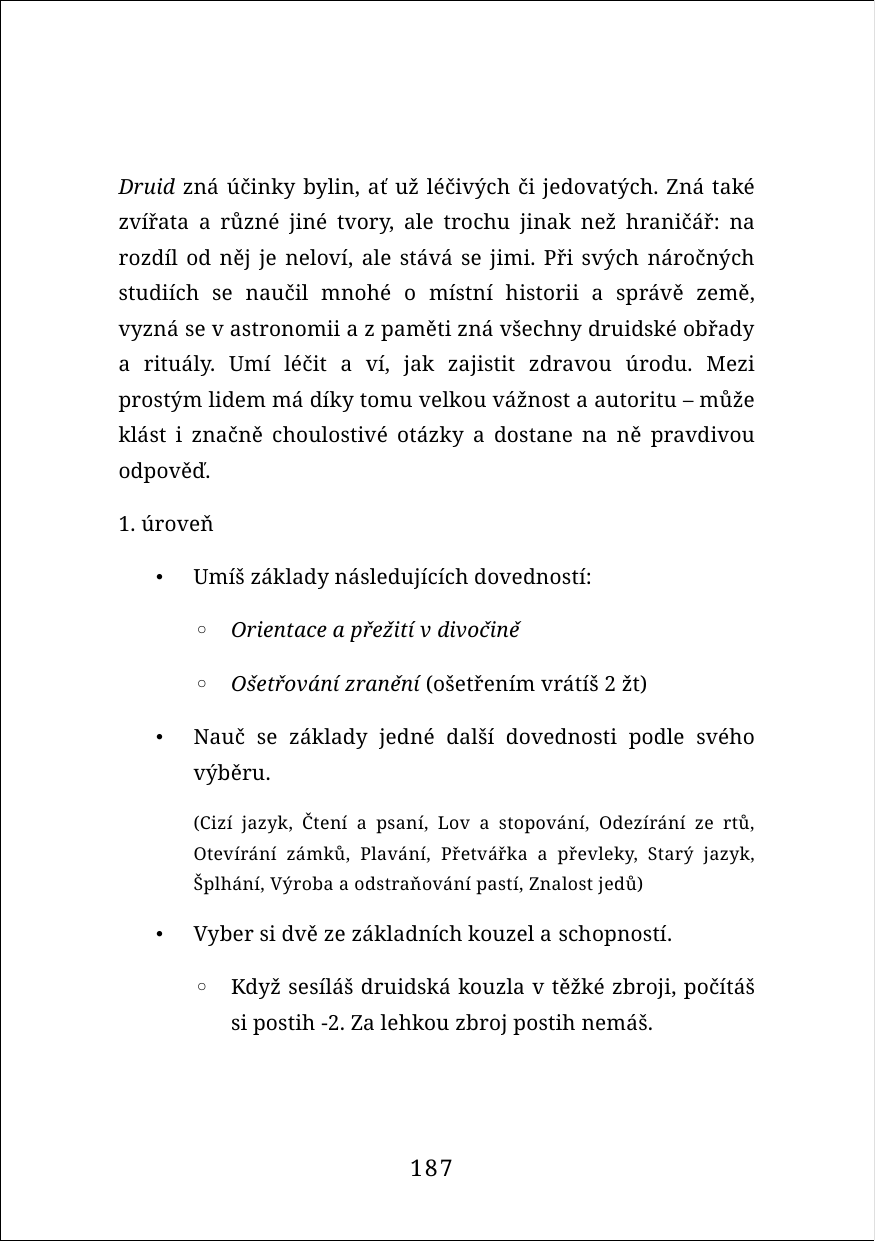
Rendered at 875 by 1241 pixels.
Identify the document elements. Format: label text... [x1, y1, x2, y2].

list Vyber si dvě ze základních kouzel a schopností. [156, 919, 756, 948]
list Umíš základy následujících dovedností: [156, 562, 756, 591]
list Když sesíláš druidská kouzla v těžké zbroji, počítáš si postih -2. Za lehkou zbroj postih nemáš. [193, 972, 756, 1036]
list Orientace a přežití v divočině [193, 616, 756, 644]
list (Cizí jazyk, Čtení a psaní, Lov a stopování, Odezírání ze rtů, Otevírání zámků, Plavání, Přetvářka a převleky, Starý jazyk, Šplhání, Výroba a odstraňování pastí, Znalost jedů) [156, 811, 756, 895]
text Druid zná účinky bylin, ať už léčivých či jedovatých. Zná také zvířata a různé jiné tvory, ale trochu jinak než hraničář: na rozdíl od něj je neloví, ale stává se jimi. Při svých náročných studiích se naučil mnohé o místní historii a správě země, vyzná se v astronomii a z paměti zná všechny druidské obřady a rituály. Umí léčit a ví, jak zajistit zdravou úrodu. Mezi prostým lidem má díky tomu velkou vážnost a autoritu – může klást i značně choulostivé otázky a dostane na ně pravdivou odpověď. [118, 172, 756, 484]
list Ošetřování zranění (ošetřením vrátíš 2 žt) [193, 669, 756, 697]
text 1. úroveň [118, 509, 756, 538]
list Nauč se základy jedné další dovednosti podle svého výběru. [156, 722, 756, 786]
